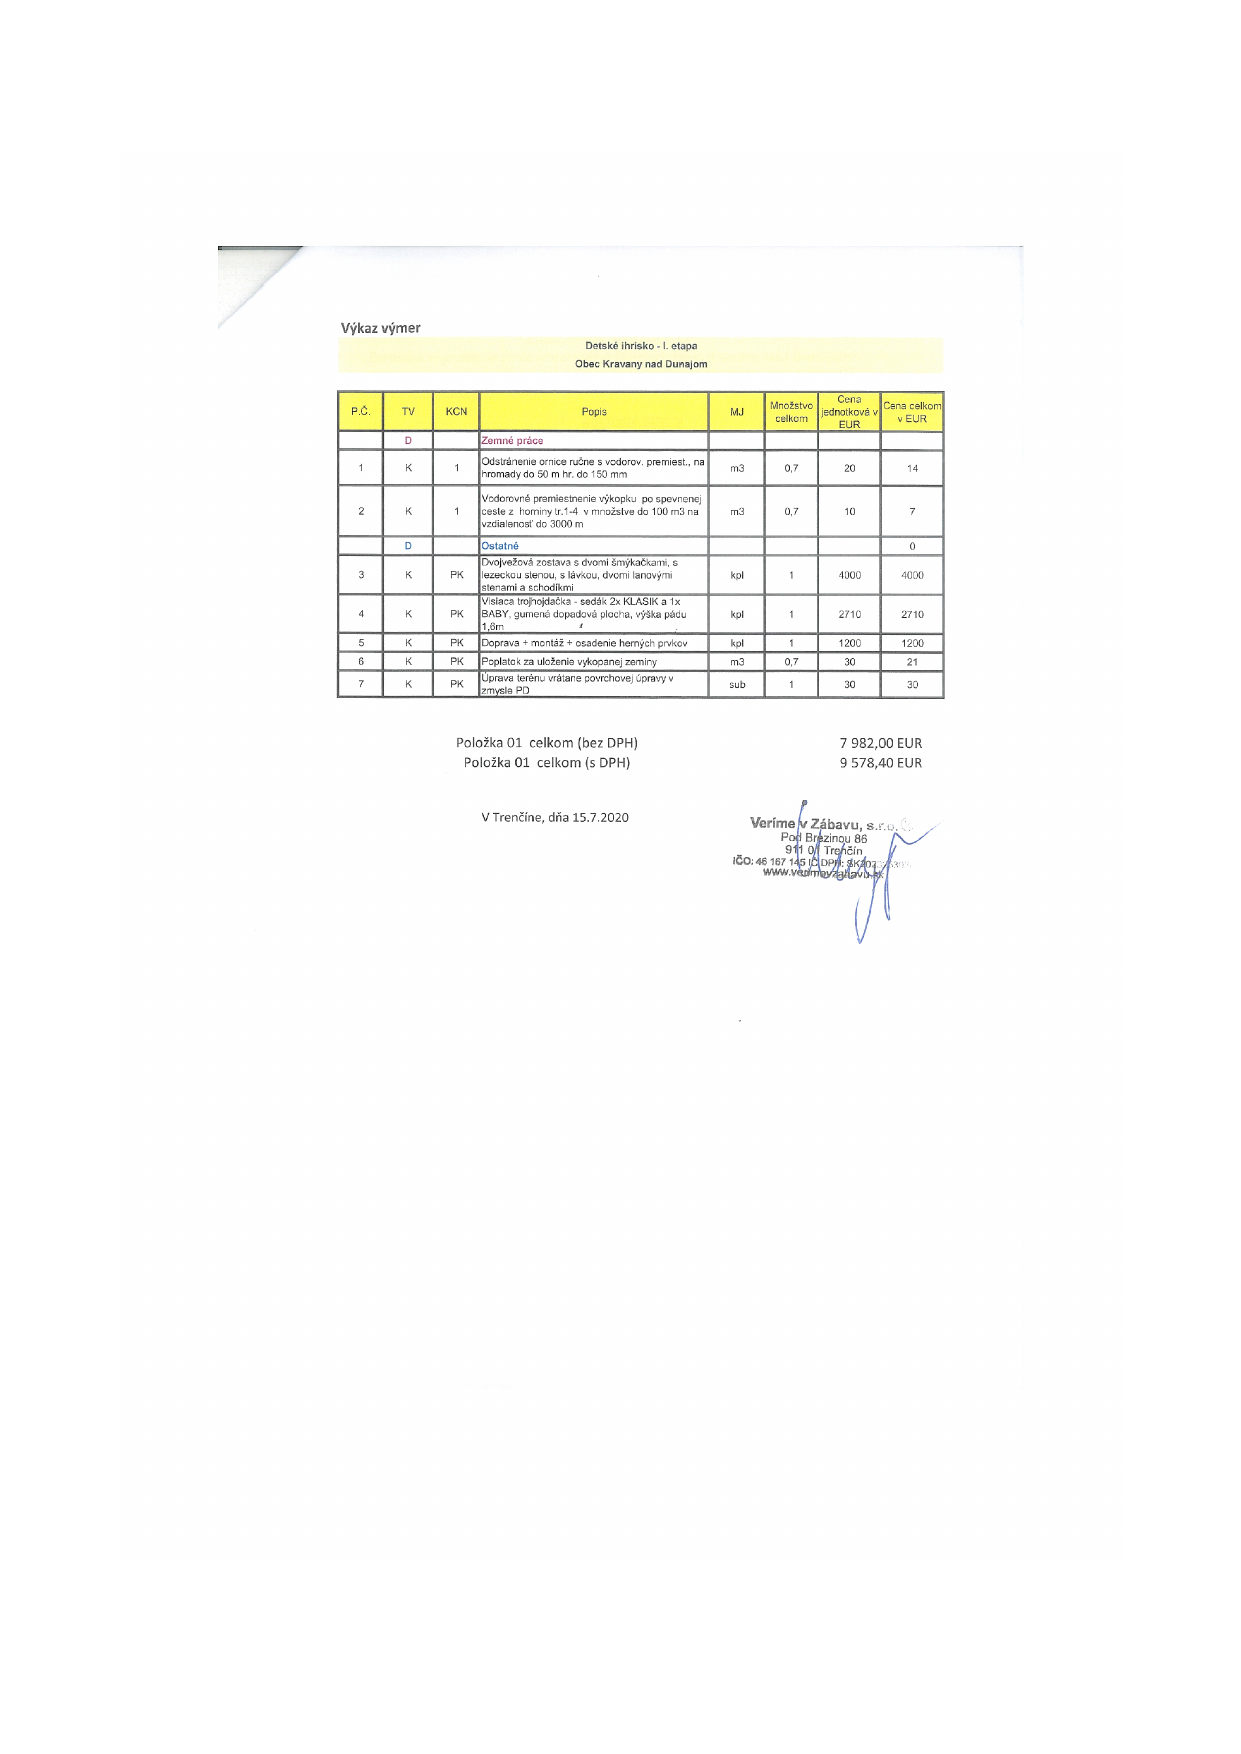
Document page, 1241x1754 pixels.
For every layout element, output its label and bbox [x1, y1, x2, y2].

picture [118, 146, 1123, 1566]
